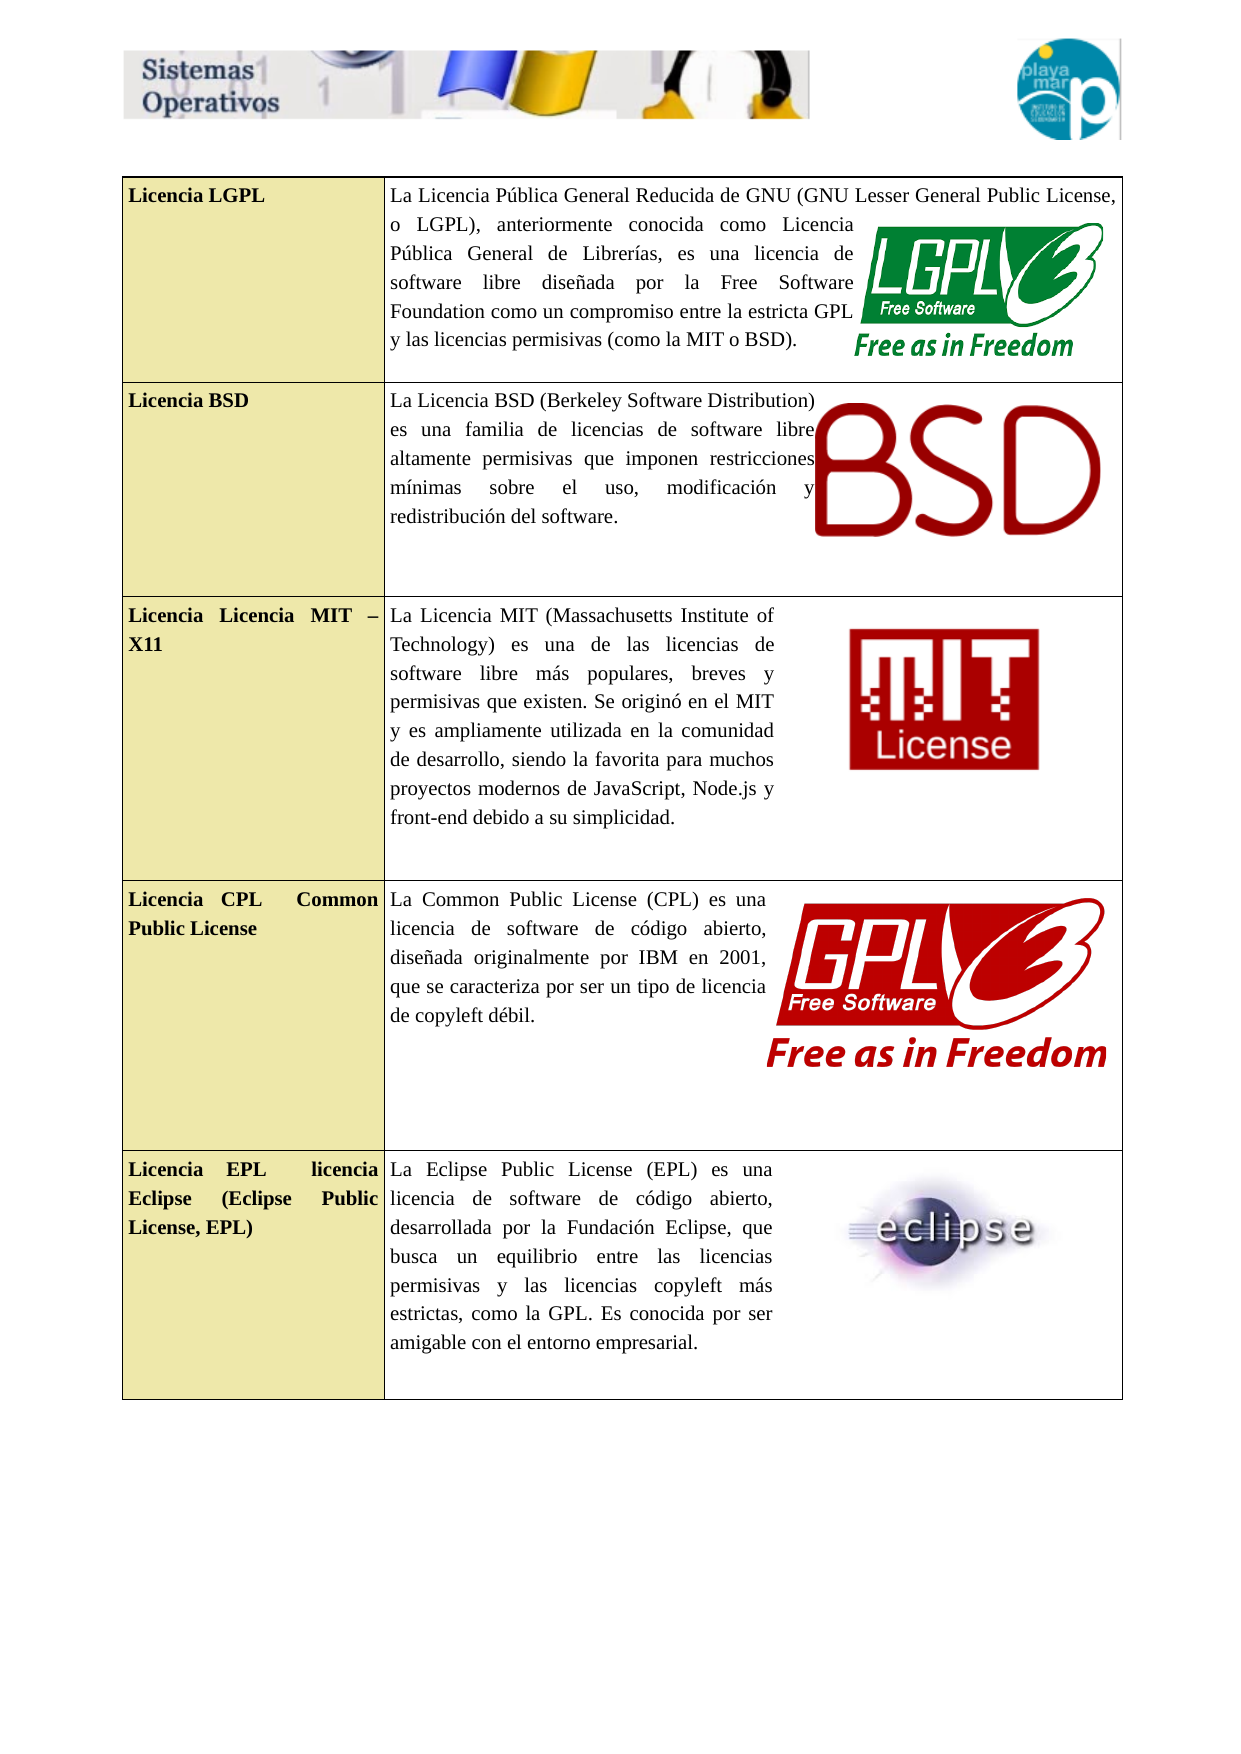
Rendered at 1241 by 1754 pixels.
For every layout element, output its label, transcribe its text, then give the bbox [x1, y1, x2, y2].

table_cell La Licencia MIT (Massachusetts Institute of Technology) es una de las licencias de software libre más populares, breves y permisivas que existen. Se originó en el MIT y es ampliamente utilizada en la comunidad de desarrollo, siendo la favorita para muchos proyectos modernos de JavaScript, Node.js y front-end debido a su simplicidad. [385, 597, 1122, 880]
table_cell Licencia BSD [123, 383, 384, 596]
table_cell La Eclipse Public License (EPL) es una licencia de software de código abierto, desarrollada por la Fundación Eclipse, que busca un equilibrio entre las licencias permisivas y las licencias copyleft más estrictas, como la GPL. Es conocida por ser amigable con el entorno empresarial. [385, 1151, 1122, 1399]
picture [774, 604, 1115, 795]
table_cell La Licencia Pública General Reducida de GNU (GNU Lesser General Public License, o LGPL), anteriormente conocida como Licencia Pública General de Librerías, es una licencia de software libre diseñada por la Free Software Foundation como un compromiso entre la estricta GPL y las licencias permisivas (como la MIT o BSD). [385, 178, 1122, 382]
table_cell Licencia CPL Common Public License [123, 881, 384, 1150]
picture [815, 403, 1101, 537]
table_cell Licencia EPL licencia Eclipse (Eclipse Public License, EPL) [123, 1151, 384, 1399]
picture [773, 1157, 1119, 1316]
picture [854, 223, 1104, 356]
table_cell La Licencia BSD (Berkeley Software Distribution) es una familia de licencias de software libre altamente permisivas que imponen restricciones mínimas sobre el uso, modificación y redistribución del software. [385, 383, 1122, 596]
table_cell Licencia Licencia MIT – X11 [123, 597, 384, 880]
table_cell La Common Public License (CPL) es una licencia de software de código abierto, diseñada originalmente por IBM en 2001, que se caracteriza por ser un tipo de licencia de copyleft débil. [385, 881, 1122, 1150]
picture [766, 898, 1107, 1067]
table_cell Licencia LGPL [123, 178, 384, 382]
picture [1031, 105, 1064, 121]
picture [118, 21, 1123, 140]
